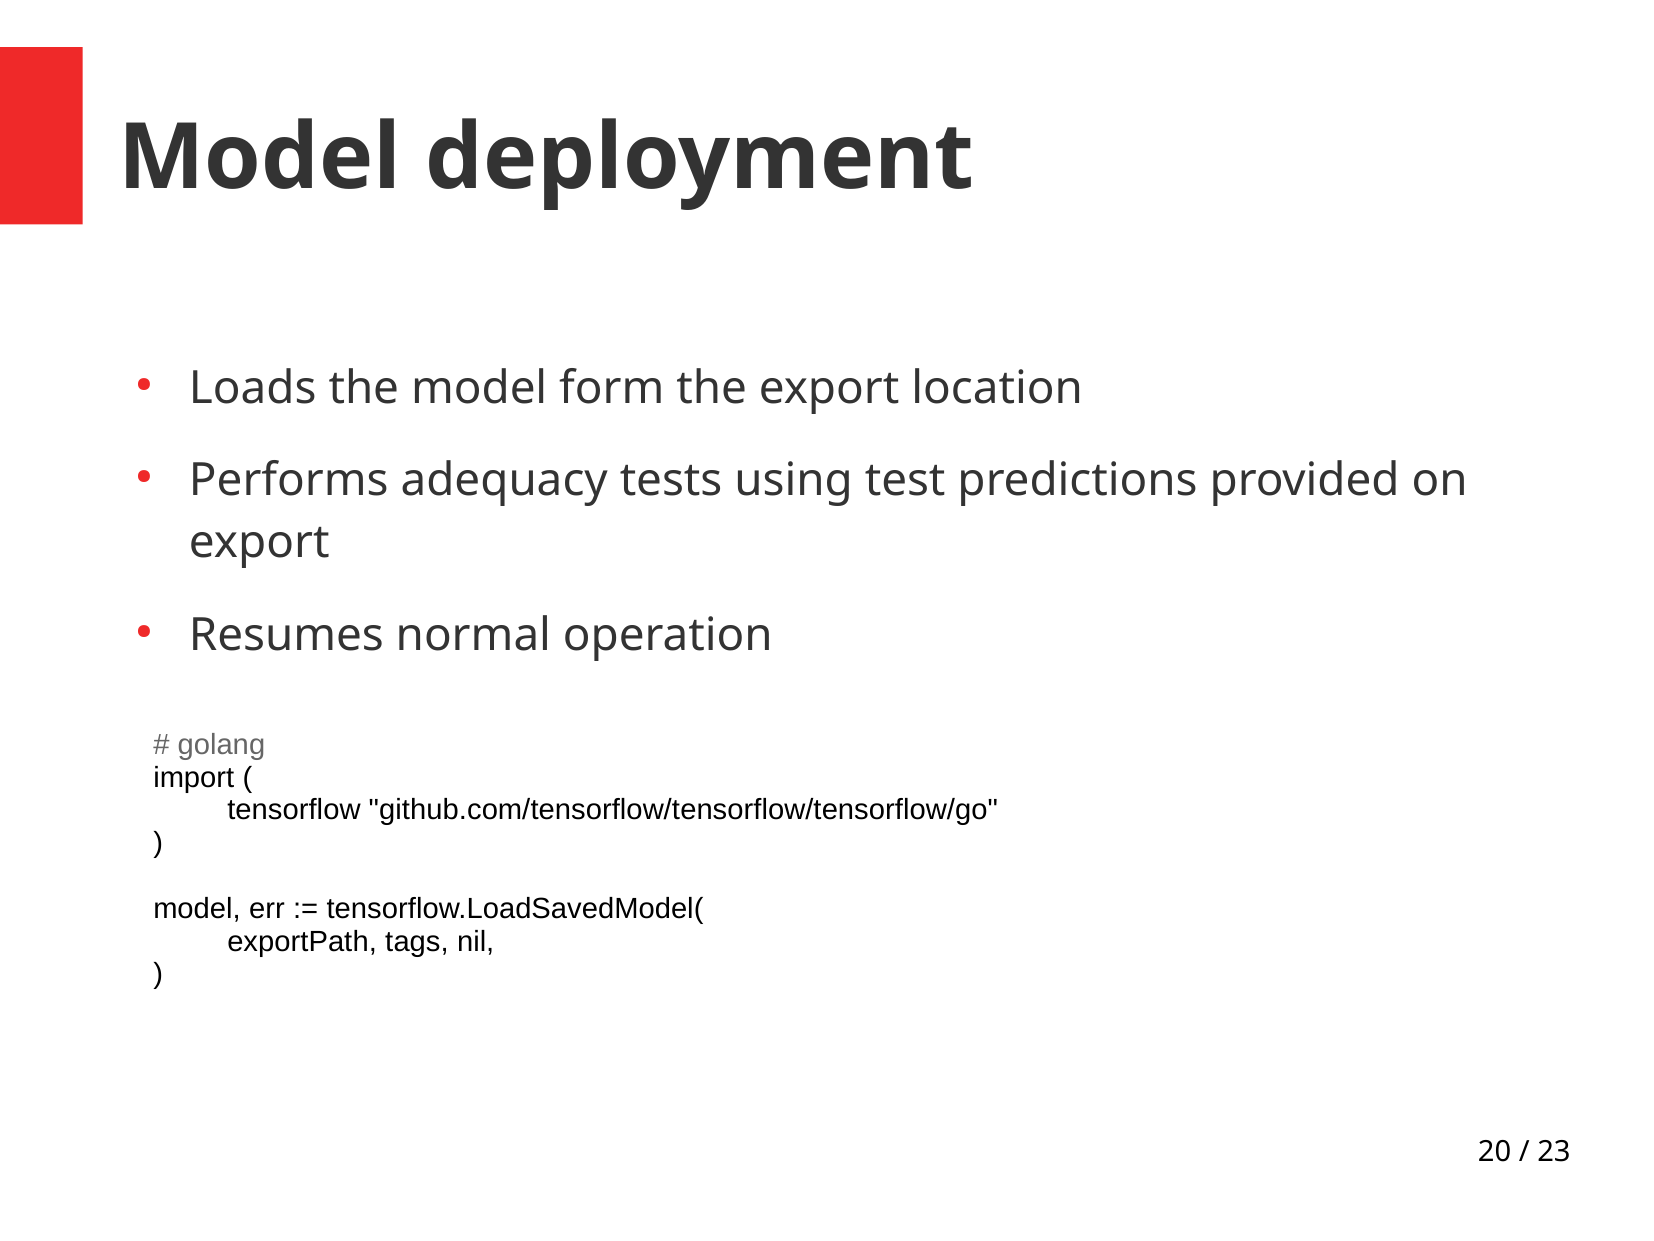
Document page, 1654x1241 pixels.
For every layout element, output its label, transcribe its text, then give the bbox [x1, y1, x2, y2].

text_box # golang import ( tensorflow "github.com/tensorflow/tensorflow/tensorflow/go" ) model, err := tensorflow.LoadSavedModel( exportPath, tags, nil, ) [138, 720, 1131, 1031]
list Loads the model form the export location Performs adequacy tests using test predictions provided on export Resumes normal operation [118, 354, 1536, 698]
title Model deployment [118, 49, 1571, 257]
